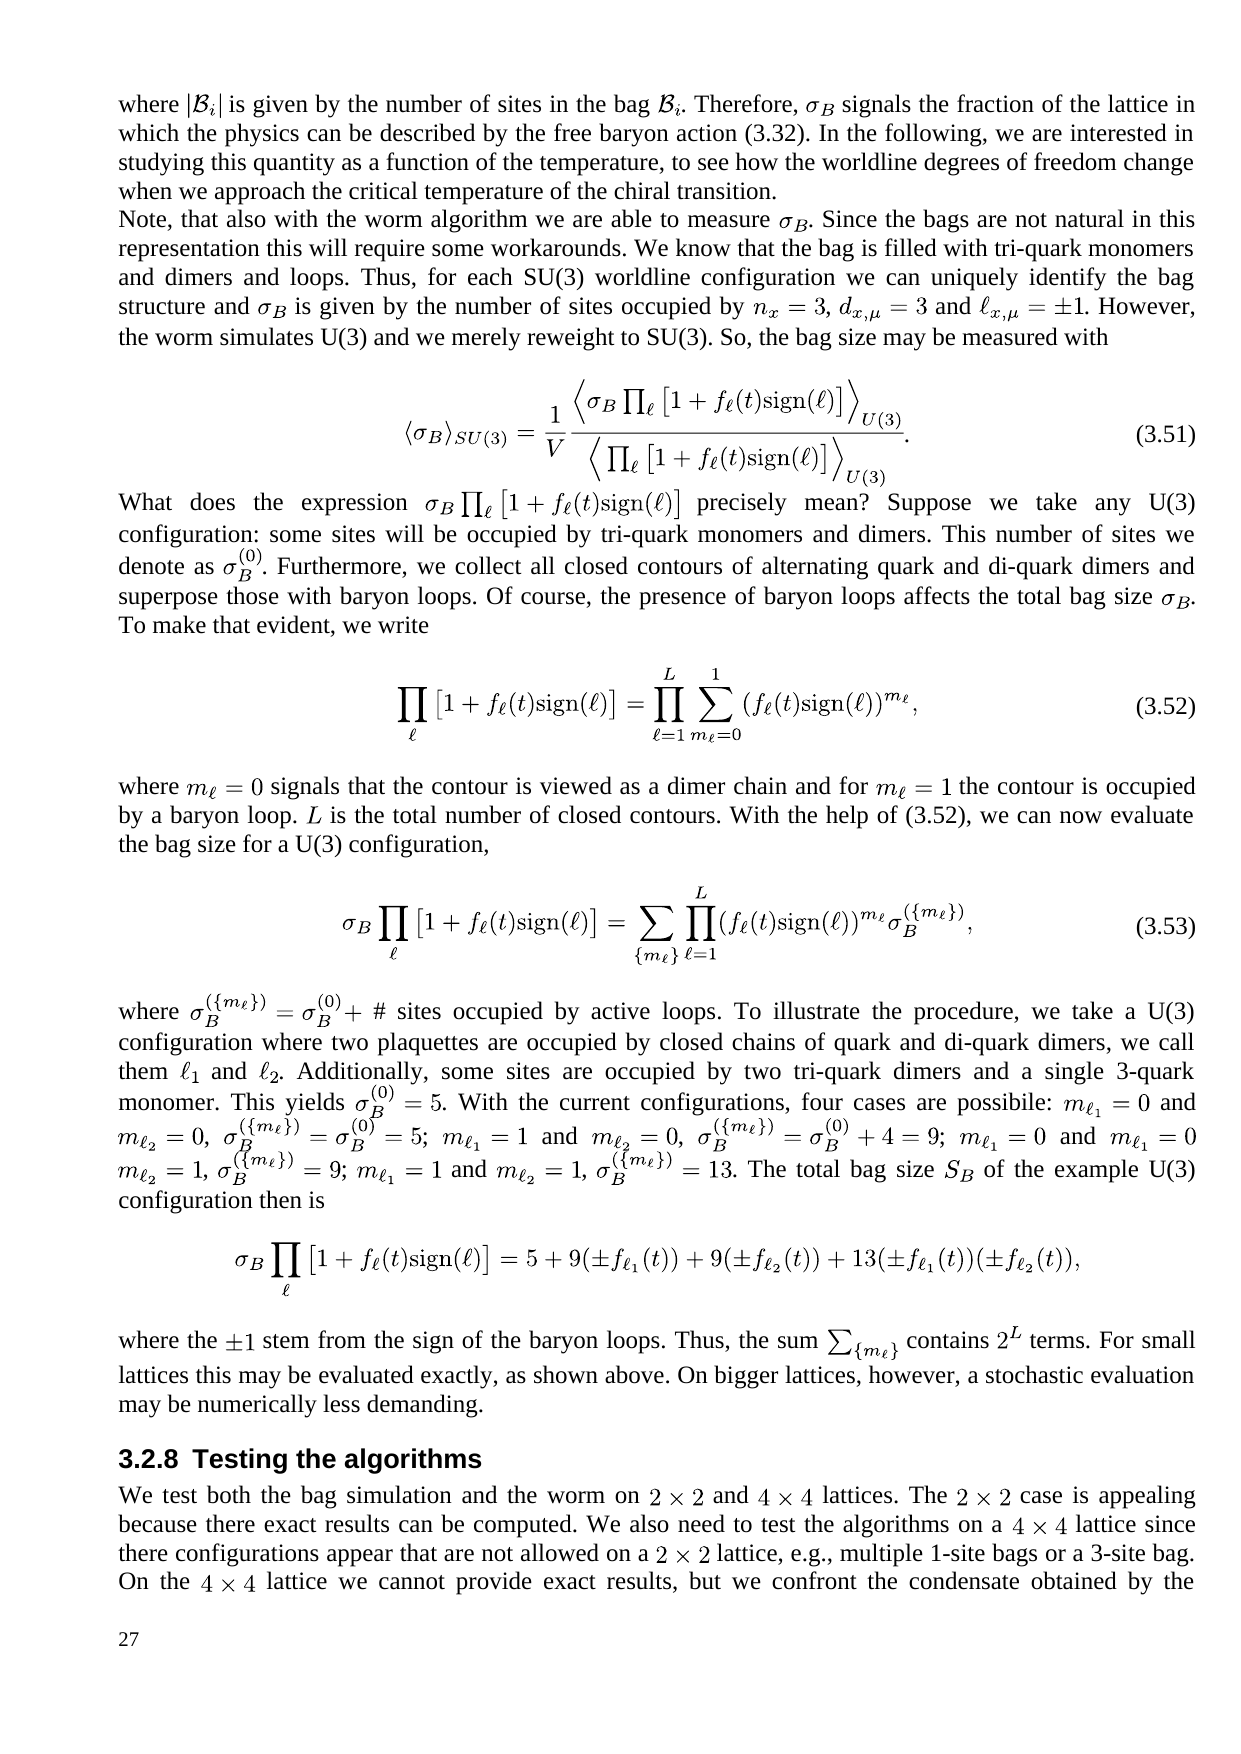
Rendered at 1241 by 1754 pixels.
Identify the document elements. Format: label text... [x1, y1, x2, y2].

text We test both the bag simulation and the worm on and lattices. The case is appealing because there exact results can be computed. We also need to test the algorithms on a lattice since there configurations appear that are not allowed on a lattice, e.g., multiple 1-site bags or a 3-site bag. On the lattice we cannot provide exact results, but we confront the condensate obtained by the [118, 1480, 1196, 1595]
text [118, 379, 866, 487]
text (3.53) [675, 886, 1196, 965]
text . (3.51) [850, 379, 1196, 487]
text [118, 886, 698, 965]
text where # sites occupied by active loops. To illustrate the procedure, we take a U(3) configuration where two plaquettes are occupied by closed chains of quark and di-quark dimers, we call them and . Additionally, some sites are occupied by two tri-quark dimers and a single 3-quark monomer. This yields . With the current configurations, four cases are possibile: and , ; and , ; and , ; and , . The total bag size of the example U(3) configuration then is [118, 994, 1196, 1214]
text where signals that the contour is viewed as a dimer chain and for the contour is occupied by a baryon loop. is the total number of closed contours. With the help of (3.52), we can now evaluate the bag size for a U(3) configuration, [118, 771, 1196, 858]
text where the stem from the sign of the baryon loops. Thus, the sum contains terms. For small lattices this may be evaluated exactly, as shown above. On bigger lattices, however, a stochastic evaluation may be numerically less demanding. [118, 1325, 1196, 1418]
subtitle Testing the algorithms [118, 1443, 1196, 1474]
text What does the expression precisely mean? Suppose we take any U(3) configuration: some sites will be occupied by tri-quark monomers and dimers. This number of sites we denote as . Furthermore, we collect all closed contours of alternating quark and di-quark dimers and superpose those with baryon loops. Of course, the presence of baryon loops affects the total bag size . To make that evident, we write [118, 487, 1196, 639]
text (3.52) [713, 668, 1196, 743]
text Note, that also with the worm algorithm we are able to measure . Since the bags are not natural in this representation this will require some workarounds. We know that the bag is filled with tri-quark monomers and dimers and loops. Thus, for each SU(3) worldline configuration we can uniquely identify the bag structure and is given by the number of sites occupied by , and . However, the worm simulates U(3) and we merely reweight to SU(3). So, the bag size may be measured with [118, 204, 1196, 350]
text [118, 668, 710, 743]
text where is given by the number of sites in the bag . Therefore, signals the fraction of the lattice in which the physics can be described by the free baryon action (3.32). In the following, we are interested in studying this quantity as a function of the temperature, to see how the worldline degrees of freedom change when we approach the critical temperature of the chiral transition. [118, 89, 1196, 204]
